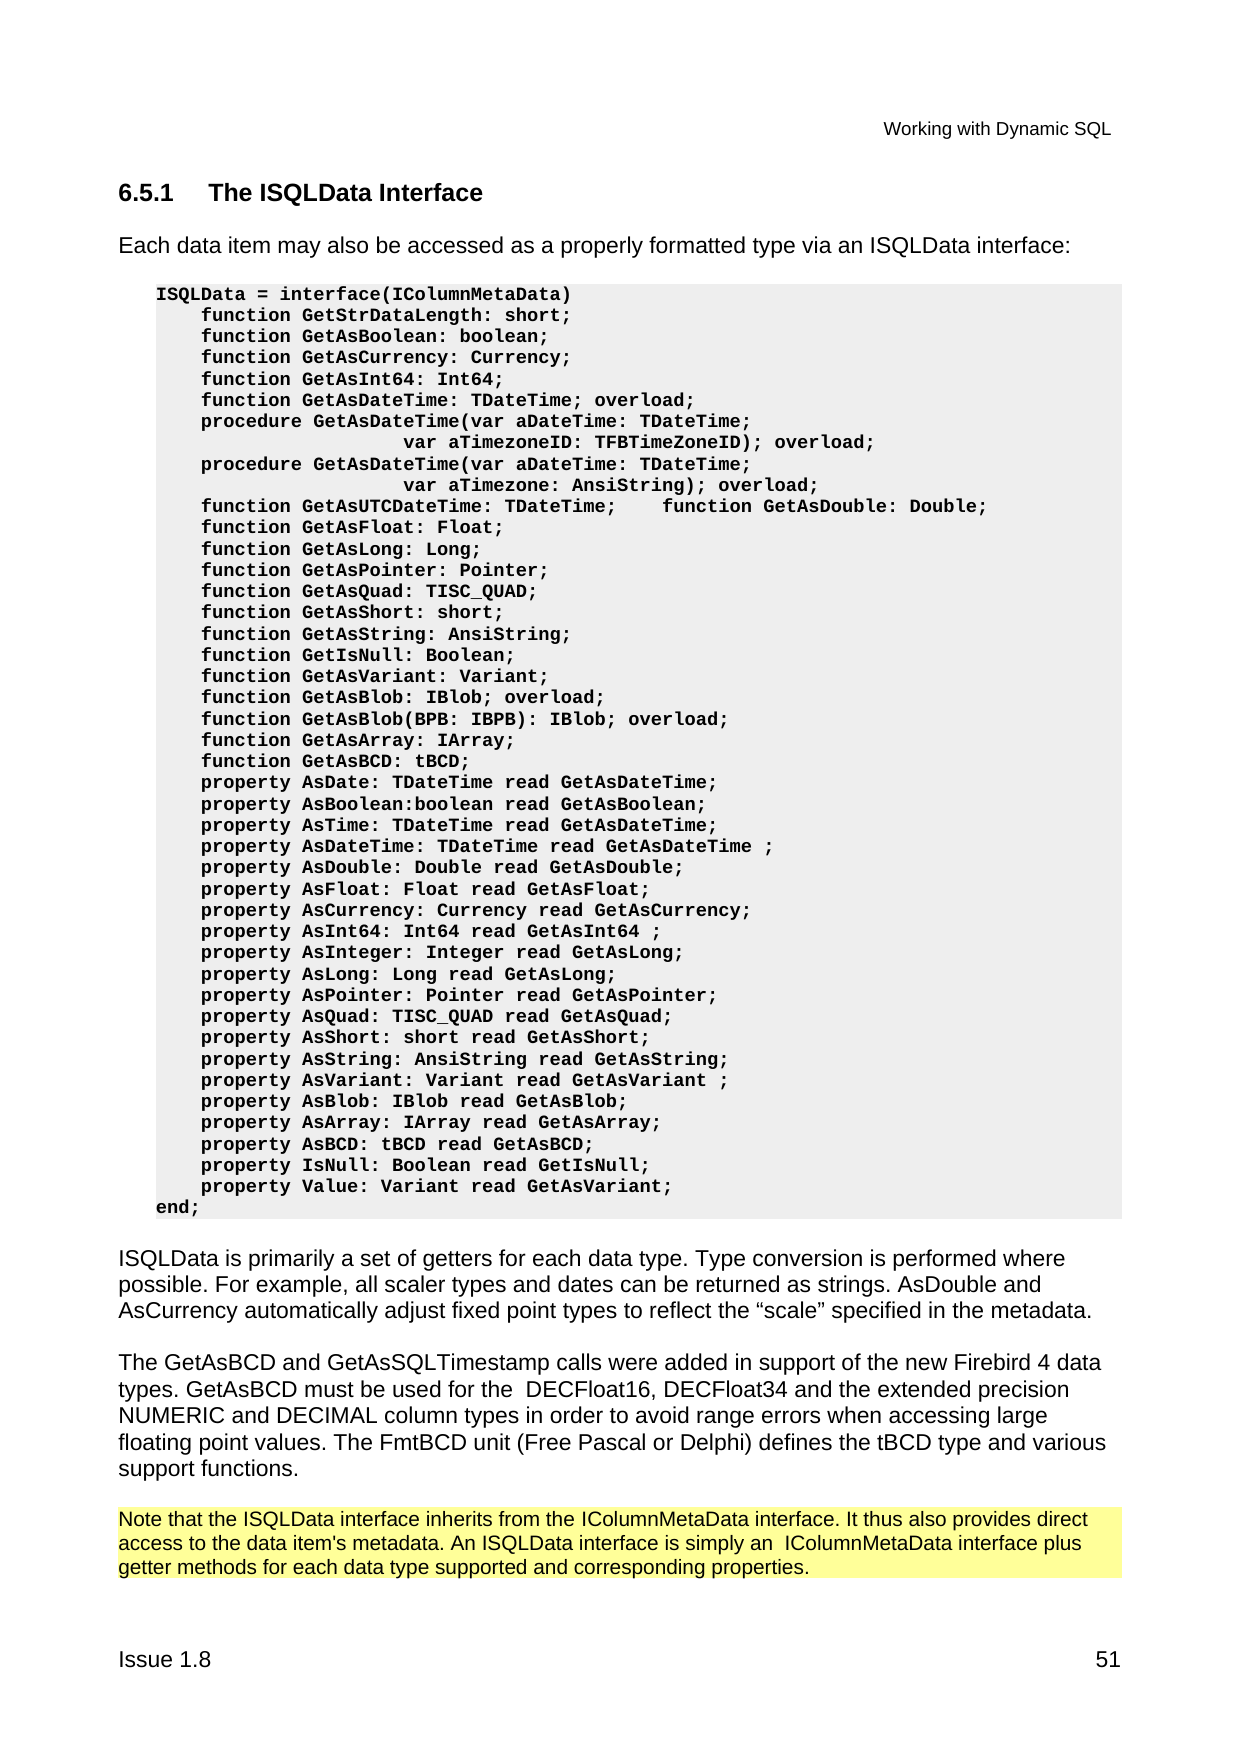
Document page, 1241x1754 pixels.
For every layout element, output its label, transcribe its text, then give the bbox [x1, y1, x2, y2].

text function GetAsQuad: TISC_QUAD; [156, 582, 1122, 603]
text property AsInt64: Int64 read GetAsInt64 ; [156, 922, 1122, 943]
text function GetIsNull: Boolean; [156, 646, 1122, 667]
text property AsDateTime: TDateTime read GetAsDateTime ; [156, 837, 1122, 858]
text function GetAsVariant: Variant; [156, 667, 1122, 688]
text property AsBoolean:boolean read GetAsBoolean; [156, 794, 1122, 816]
text property AsArray: IArray read GetAsArray; [156, 1113, 1122, 1134]
text property AsDate: TDateTime read GetAsDateTime; [156, 773, 1122, 794]
text function GetAsShort: short; [156, 603, 1122, 624]
text property AsString: AnsiString read GetAsString; [156, 1049, 1122, 1071]
text property AsPointer: Pointer read GetAsPointer; [156, 986, 1122, 1007]
text property AsQuad: TISC_QUAD read GetAsQuad; [156, 1007, 1122, 1028]
text function GetAsString: AnsiString; [156, 624, 1122, 646]
text function GetAsInt64: Int64; [156, 369, 1122, 391]
text function GetAsDateTime: TDateTime; overload; [156, 391, 1122, 412]
text var aTimezoneID: TFBTimeZoneID); overload; [156, 433, 1122, 454]
text function GetAsPointer: Pointer; [156, 561, 1122, 582]
text var aTimezone: AnsiString); overload; [156, 476, 1122, 497]
text function GetAsArray: IArray; [156, 731, 1122, 752]
text function GetAsLong: Long; [156, 539, 1122, 561]
text function GetAsBCD: tBCD; [156, 752, 1122, 773]
text property AsShort: short read GetAsShort; [156, 1028, 1122, 1049]
text property AsLong: Long read GetAsLong; [156, 964, 1122, 986]
text Each data item may also be accessed as a properly formatted type via an ISQLData interface: [118, 232, 1122, 259]
text function GetAsCurrency: Currency; [156, 348, 1122, 369]
text property AsDouble: Double read GetAsDouble; [156, 858, 1122, 879]
text Note that the ISQLData interface inherits from the IColumnMetaData interface. It thus also provides direct access to the data item's metadata. An ISQLData interface is simply an IColumnMetaData interface plus getter methods for each data type supported and corresponding properties. [118, 1507, 1122, 1578]
subtitle The ISQLData Interface [118, 178, 1122, 207]
text procedure GetAsDateTime(var aDateTime: TDateTime; [156, 412, 1122, 433]
text function GetAsBlob(BPB: IBPB): IBlob; overload; [156, 709, 1122, 731]
text The GetAsBCD and GetAsSQLTimestamp calls were added in support of the new Firebird 4 data types. GetAsBCD must be used for the DECFloat16, DECFloat34 and the extended precision NUMERIC and DECIMAL column types in order to avoid range errors when accessing large floating point values. The FmtBCD unit (Free Pascal or Delphi) defines the tBCD type and various support functions. [118, 1349, 1122, 1481]
text property AsBlob: IBlob read GetAsBlob; [156, 1092, 1122, 1113]
text procedure GetAsDateTime(var aDateTime: TDateTime; [156, 454, 1122, 476]
text function GetAsBoolean: boolean; [156, 327, 1122, 348]
text property AsCurrency: Currency read GetAsCurrency; [156, 901, 1122, 922]
text end; [156, 1198, 1122, 1219]
text function GetAsUTCDateTime: TDateTime; function GetAsDouble: Double; [156, 497, 1122, 518]
text function GetAsBlob: IBlob; overload; [156, 688, 1122, 709]
text property AsTime: TDateTime read GetAsDateTime; [156, 816, 1122, 837]
text ISQLData is primarily a set of getters for each data type. Type conversion is performed where possible. For example, all scaler types and dates can be returned as strings. AsDouble and AsCurrency automatically adjust fixed point types to reflect the “scale” specified in the metadata. [118, 1245, 1122, 1324]
text property AsFloat: Float read GetAsFloat; [156, 879, 1122, 901]
text function GetStrDataLength: short; [156, 306, 1122, 327]
text property AsBCD: tBCD read GetAsBCD; [156, 1134, 1122, 1156]
text ISQLData = interface(IColumnMetaData) [156, 284, 1122, 306]
text function GetAsFloat: Float; [156, 518, 1122, 539]
text property AsInteger: Integer read GetAsLong; [156, 943, 1122, 964]
text property AsVariant: Variant read GetAsVariant ; [156, 1071, 1122, 1092]
text property IsNull: Boolean read GetIsNull; [156, 1156, 1122, 1177]
text property Value: Variant read GetAsVariant; [156, 1177, 1122, 1198]
